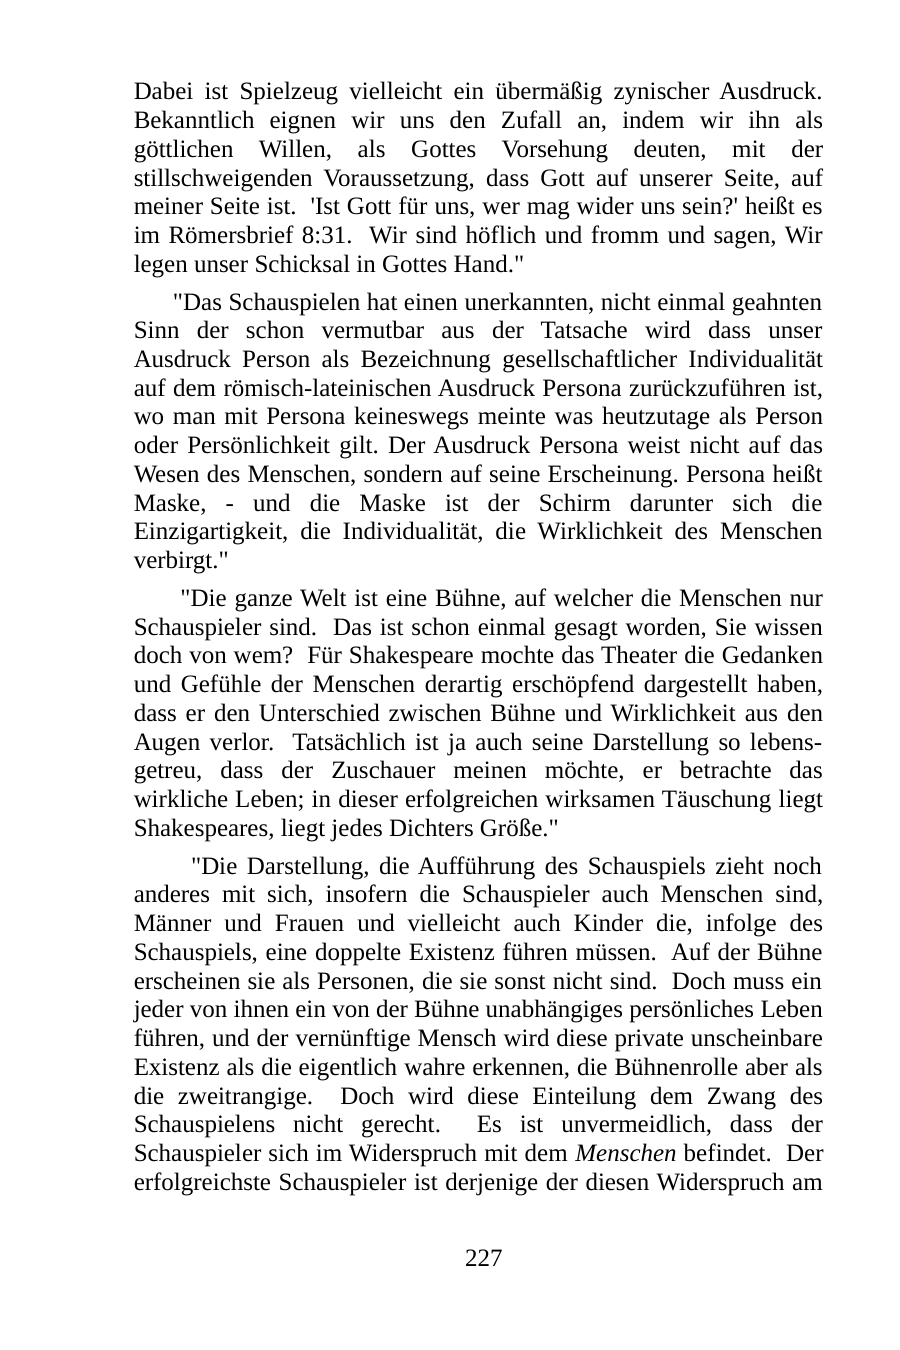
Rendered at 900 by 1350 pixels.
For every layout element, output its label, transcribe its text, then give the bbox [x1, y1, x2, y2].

text "Die Darstellung, die Aufführung des Schauspiels zieht noch anderes mit sich, insofern die Schauspieler auch Menschen sind, Männer und Frauen und vielleicht auch Kinder die, infolge des Schauspiels, eine doppelte Existenz führen müssen. Auf der Bühne erscheinen sie als Personen, die sie sonst nicht sind. Doch muss ein jeder von ihnen ein von der Bühne unabhängiges persönliches Leben führen, und der vernünftige Mensch wird diese private unscheinbare Existenz als die eigentlich wahre erkennen, die Bühnenrolle aber als die zweitrangige. Doch wird diese Einteilung dem Zwang des Schauspielens nicht gerecht. Es ist unvermeidlich, dass der Schauspieler sich im Widerspruch mit dem Menschen befindet. Der erfolgreichste Schauspieler ist derjenige der diesen Widerspruch am [133, 851, 823, 1196]
text "Das Schauspielen hat einen unerkannten, nicht einmal geahnten Sinn der schon vermutbar aus der Tatsache wird dass unser Ausdruck Person als Bezeichnung gesellschaftlicher Individualität auf dem römisch-lateinischen Ausdruck Persona zurückzuführen ist, wo man mit Persona keineswegs meinte was heutzutage als Person oder Persönlichkeit gilt. Der Ausdruck Persona weist nicht auf das Wesen des Menschen, sondern auf seine Erscheinung. Persona heißt Maske, - und die Maske ist der Schirm darunter sich die Einzigartigkeit, die Individualität, die Wirklichkeit des Menschen verbirgt." [133, 287, 823, 574]
text "Die ganze Welt ist eine Bühne, auf welcher die Menschen nur Schauspieler sind. Das ist schon einmal gesagt worden, Sie wissen doch von wem? Für Shakespeare mochte das Theater die Gedanken und Gefühle der Menschen derartig erschöpfend dargestellt haben, dass er den Unterschied zwischen Bühne und Wirklichkeit aus den Augen verlor. Tatsächlich ist ja auch seine Darstellung so lebens-getreu, dass der Zuschauer meinen möchte, er betrachte das wirkliche Leben; in dieser erfolgreichen wirksamen Täuschung liegt Shakespeares, liegt jedes Dichters Größe." [133, 583, 823, 842]
text Dabei ist Spielzeug vielleicht ein übermäßig zynischer Ausdruck. Bekanntlich eignen wir uns den Zufall an, indem wir ihn als göttlichen Willen, als Gottes Vorsehung deuten, mit der stillschweigenden Voraussetzung, dass Gott auf unserer Seite, auf meiner Seite ist. 'Ist Gott für uns, wer mag wider uns sein?' heißt es im Römersbrief 8:31. Wir sind höflich und fromm und sagen, Wir legen unser Schicksal in Gottes Hand." [133, 76, 823, 278]
